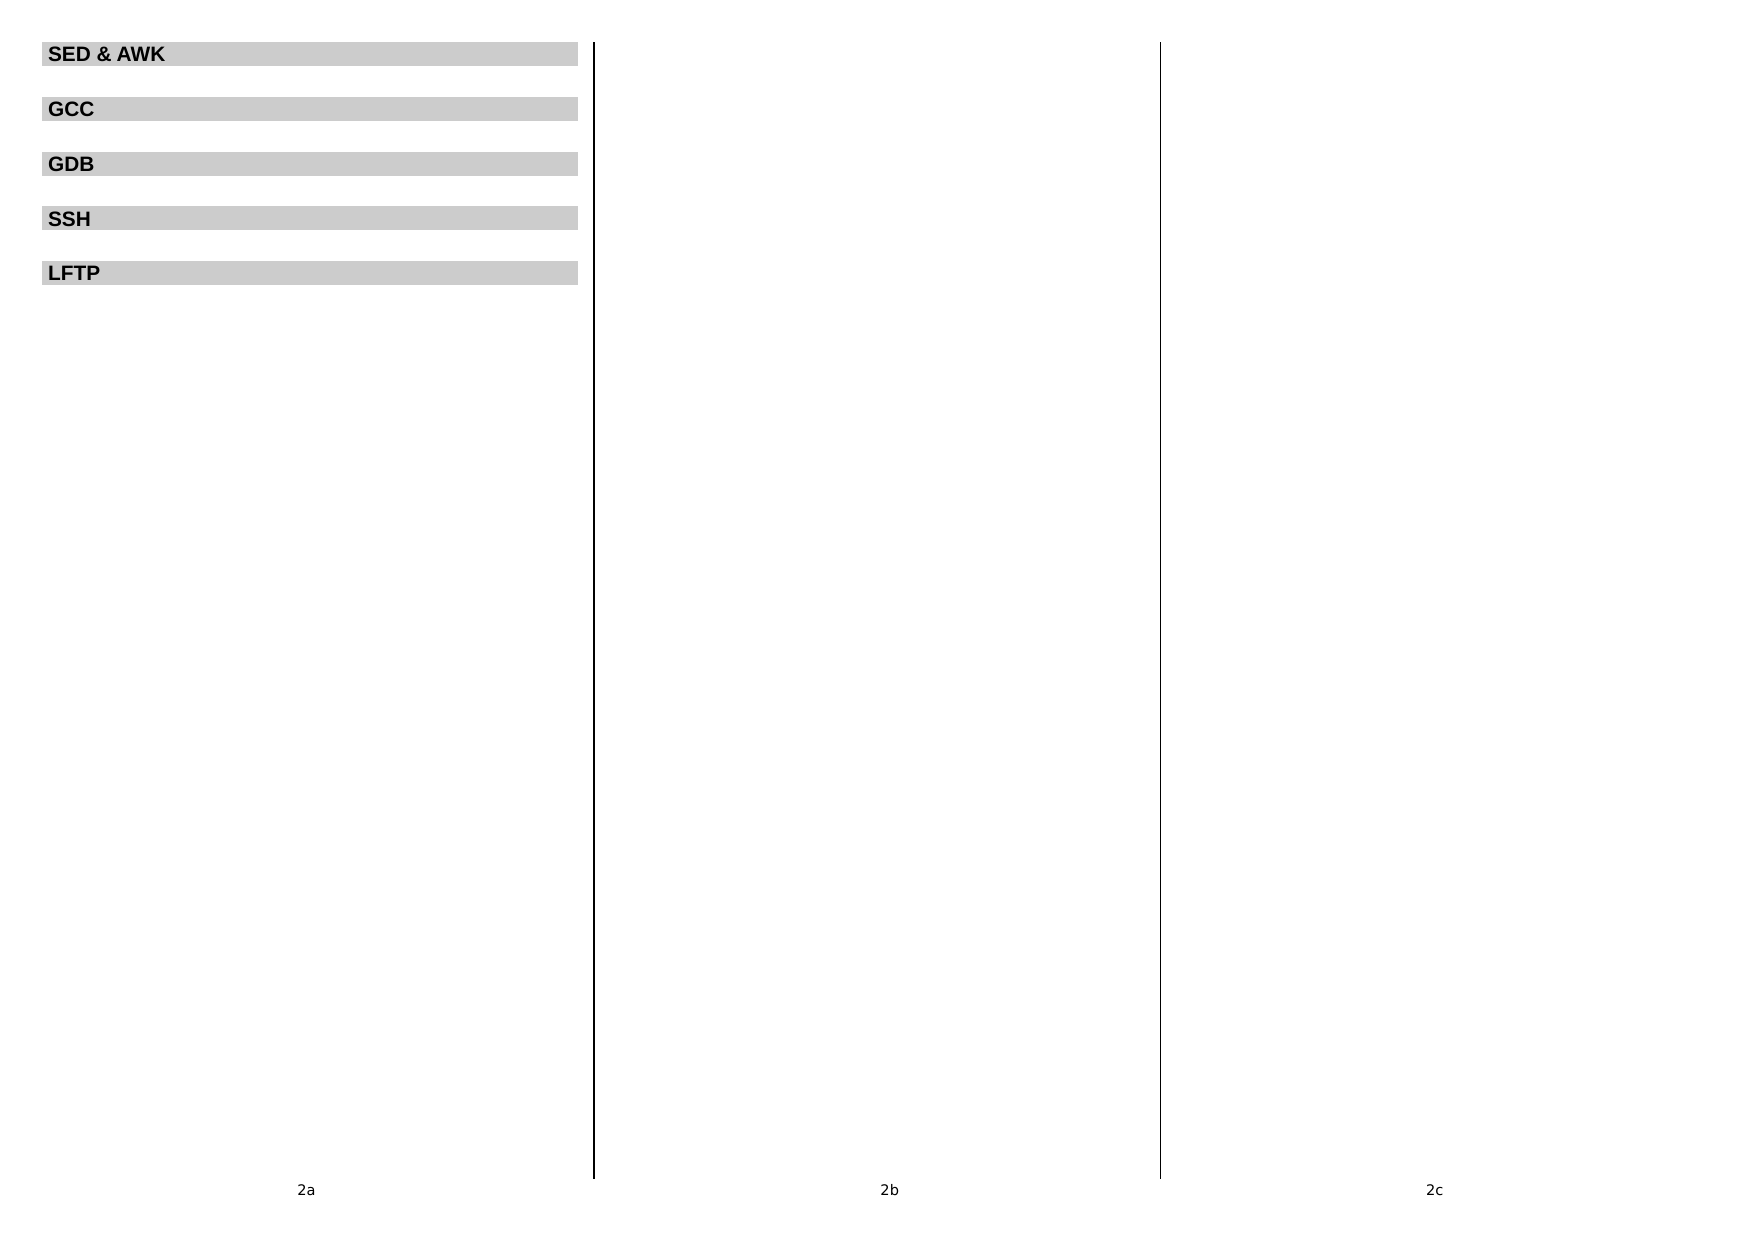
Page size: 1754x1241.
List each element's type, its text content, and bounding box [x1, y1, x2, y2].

subtitle SSH [42, 206, 578, 230]
subtitle GDB [42, 152, 578, 176]
subtitle GCC [42, 97, 578, 121]
subtitle SED & AWK [42, 42, 578, 66]
subtitle LFTP [42, 261, 578, 285]
